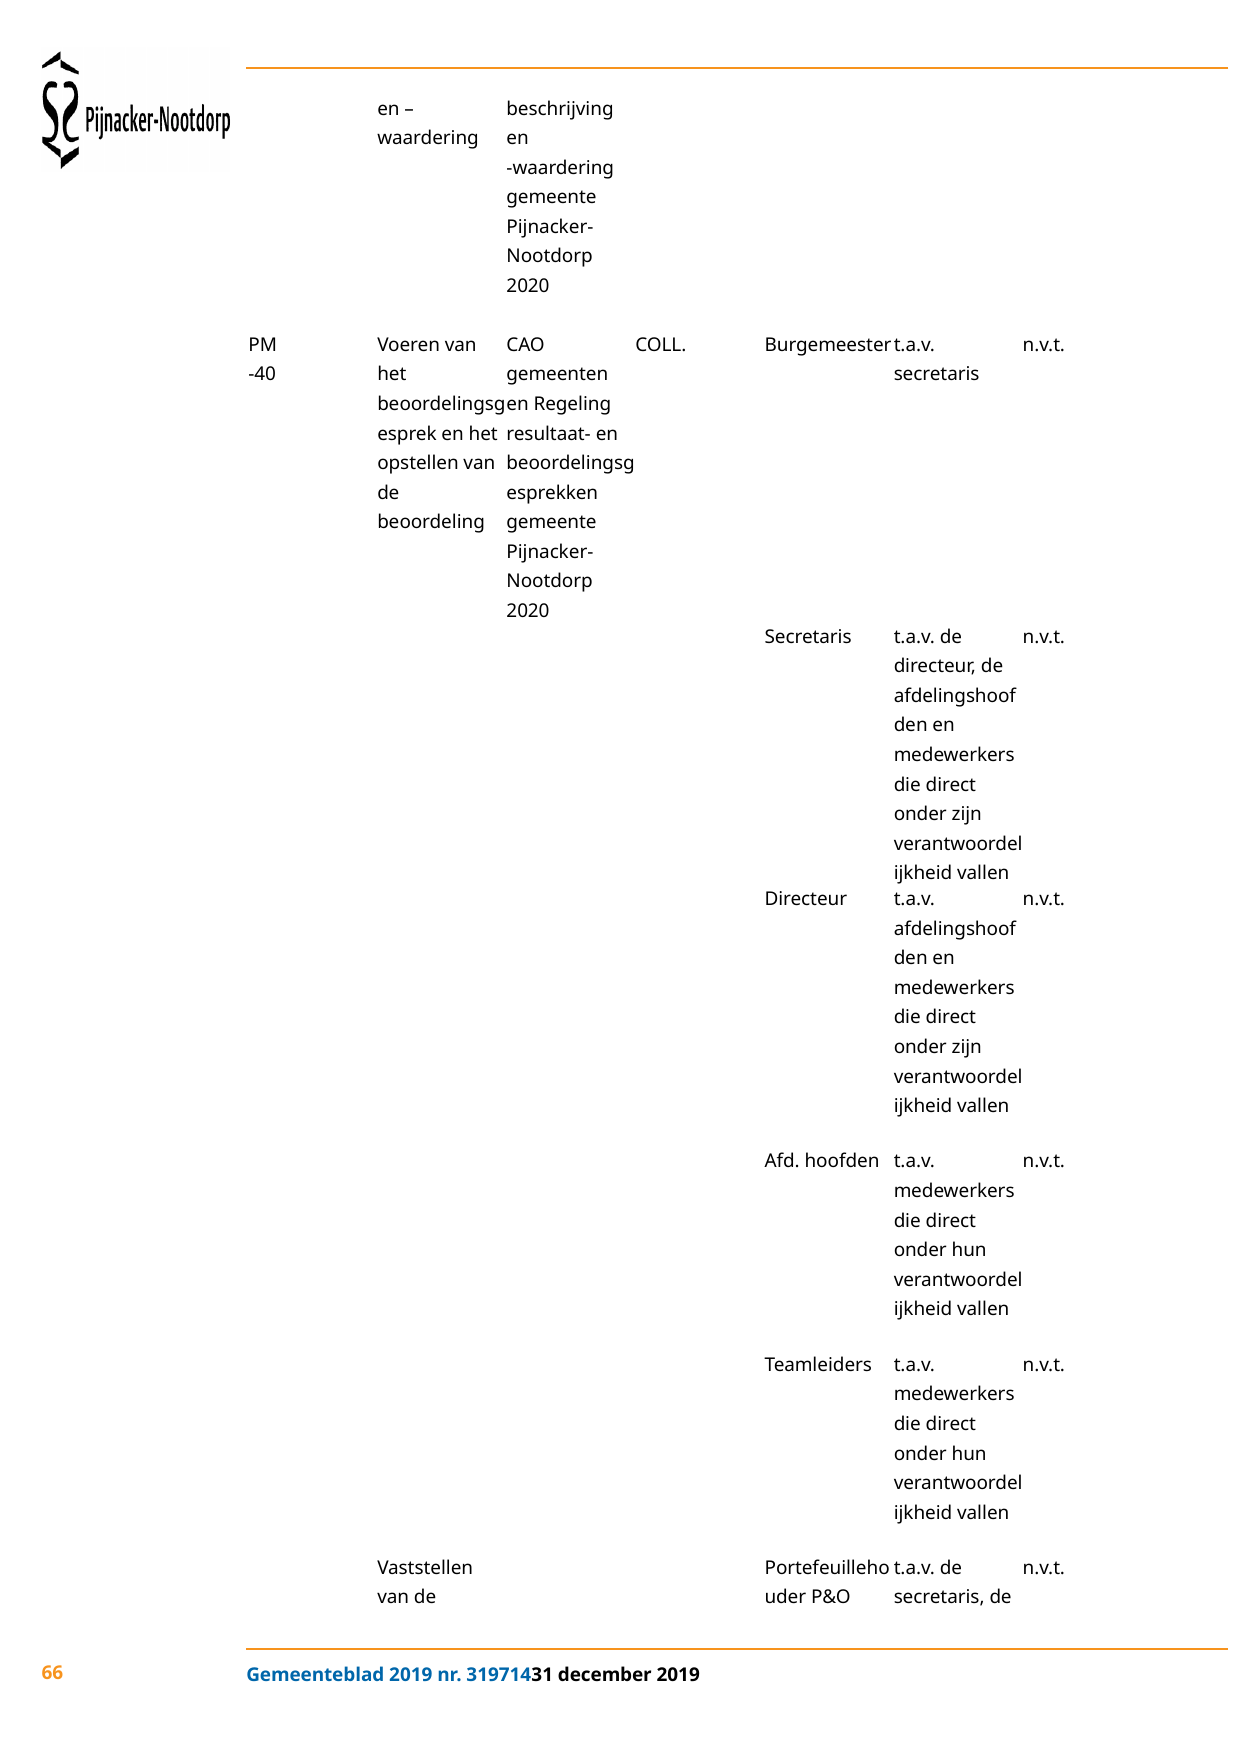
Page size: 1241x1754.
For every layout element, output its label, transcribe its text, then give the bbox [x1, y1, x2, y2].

table_header n.v.t. [1023, 331, 1152, 623]
table_cell Vaststellen van de [377, 1554, 506, 1609]
table_cell [377, 885, 506, 1148]
table_cell [377, 1351, 506, 1554]
table_cell [506, 1554, 635, 1609]
table_cell [248, 1148, 377, 1351]
table_cell [635, 1351, 764, 1554]
table_cell Afd. hoofden [764, 1148, 893, 1351]
table_cell [248, 95, 377, 298]
table_cell t.a.v. de secretaris, de [894, 1554, 1022, 1609]
table_cell [248, 1554, 377, 1609]
picture [41, 47, 231, 172]
table_cell [506, 1351, 635, 1554]
table_cell n.v.t. [1023, 1351, 1152, 1554]
table_cell t.a.v. afdelingshoofden en medewerkers die direct onder zijn verantwoordelijkheid vallen [894, 885, 1022, 1148]
table_cell n.v.t. [1023, 623, 1152, 885]
table_cell Teamleiders [764, 1351, 893, 1554]
table_cell en –waardering [377, 95, 506, 298]
table_header PM -40 [248, 331, 377, 623]
table_cell [377, 1148, 506, 1351]
table_cell [635, 95, 764, 298]
table_cell [635, 885, 764, 1148]
table_cell t.a.v. medewerkers die direct onder hun verantwoordelijkheid vallen [894, 1351, 1022, 1554]
table_cell [635, 1554, 764, 1609]
table_cell beschrijving en -waardering gemeente Pijnacker-Nootdorp 2020 [506, 95, 635, 298]
table_header COLL. [635, 331, 764, 623]
table_cell Portefeuillehouder P&O [764, 1554, 893, 1609]
table_header Burgemeester [764, 331, 893, 623]
table_cell [248, 623, 377, 885]
table_cell Directeur [764, 885, 893, 1148]
table_cell [894, 95, 1022, 298]
table_cell t.a.v. de directeur, de afdelingshoofden en medewerkers die direct onder zijn verantwoordelijkheid vallen [894, 623, 1022, 885]
table_cell [248, 1351, 377, 1554]
table_cell n.v.t. [1023, 885, 1152, 1148]
table_header Voeren van het beoordelingsgesprek en het opstellen van de beoordeling [377, 331, 506, 623]
table_cell [635, 623, 764, 885]
table_cell [1023, 95, 1152, 298]
table_cell [377, 623, 506, 885]
table_cell [248, 885, 377, 1148]
table_cell [635, 1148, 764, 1351]
table_cell t.a.v. medewerkers die direct onder hun verantwoordelijkheid vallen [894, 1148, 1022, 1351]
table_header t.a.v. secretaris [894, 331, 1022, 623]
table_cell n.v.t. [1023, 1554, 1152, 1609]
table_cell [506, 885, 635, 1148]
table_cell n.v.t. [1023, 1148, 1152, 1351]
table_cell [506, 1148, 635, 1351]
table_cell [764, 95, 893, 298]
table_cell [506, 623, 635, 885]
table_cell Secretaris [764, 623, 893, 885]
table_header CAO gemeenten en Regeling resultaat- en beoordelingsgesprekken gemeente Pijnacker-Nootdorp 2020 [506, 331, 635, 623]
